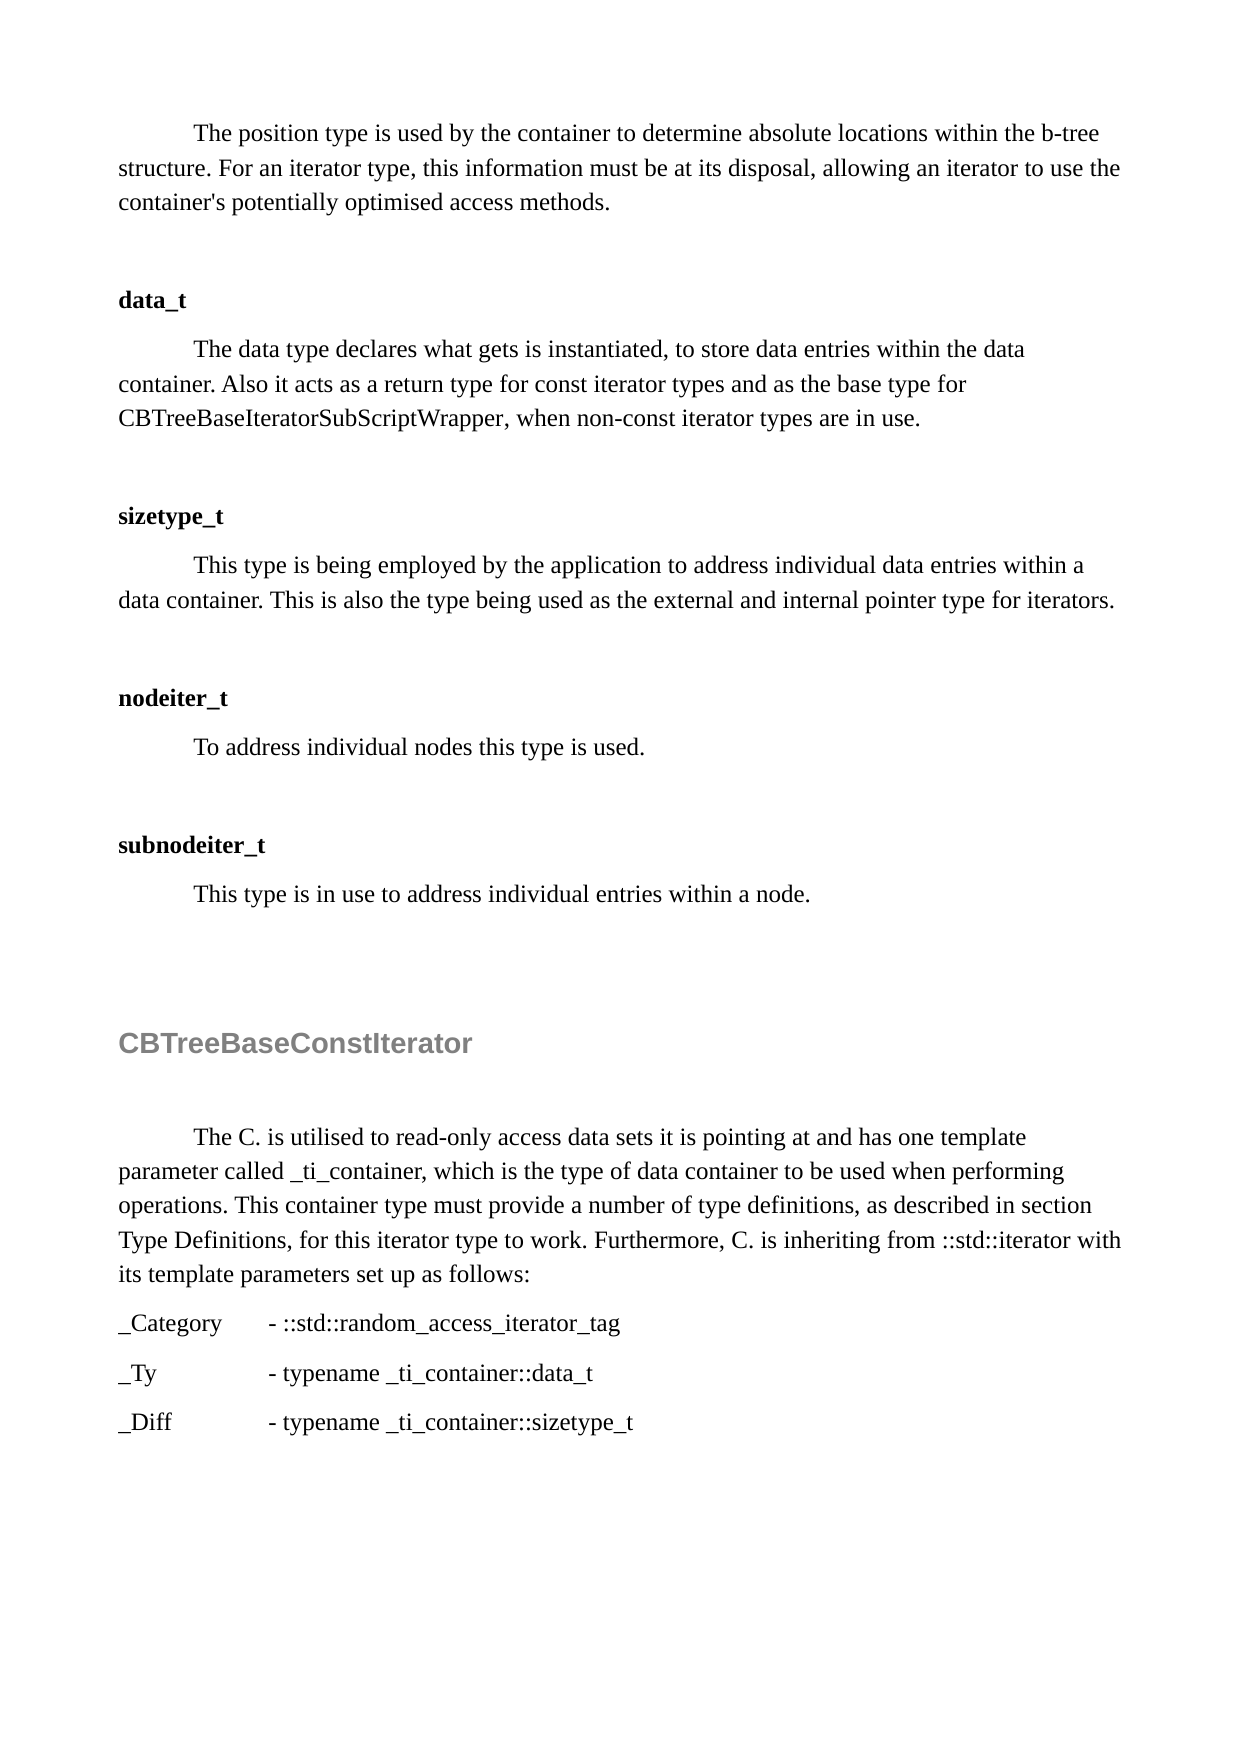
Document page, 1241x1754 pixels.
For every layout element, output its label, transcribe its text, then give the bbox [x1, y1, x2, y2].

text To address individual nodes this type is used. [118, 732, 1122, 761]
text _Category - ::std::random_access_iterator_tag [118, 1308, 1122, 1337]
text The data type declares what gets is instantiated, to store data entries within the data container. Also it acts as a return type for const iterator types and as the base type for CBTreeBaseIteratorSubScriptWrapper, when non-const iterator types are in use. [118, 334, 1122, 432]
subtitle CBTreeBaseConstIterator [118, 1026, 1122, 1060]
text The C. is utilised to read-only access data sets it is pointing at and has one template parameter called _ti_container, which is the type of data container to be used when performing operations. This container type must provide a number of type definitions, as described in section Type Definitions, for this iterator type to work. Furthermore, C. is inheriting from ::std::iterator with its template parameters set up as follows: [118, 1122, 1122, 1288]
text _Diff - typename _ti_container::sizetype_t [118, 1407, 1122, 1435]
text nodeiter_t [118, 683, 1122, 712]
text The position type is used by the container to determine absolute locations within the b-tree structure. For an iterator type, this information must be at its disposal, allowing an iterator to use the container's potentially optimised access methods. [118, 118, 1122, 216]
text subnodeiter_t [118, 830, 1122, 859]
text This type is in use to address individual entries within a node. [118, 879, 1122, 908]
text sizetype_t [118, 501, 1122, 530]
text This type is being employed by the application to address individual data entries within a data container. This is also the type being used as the external and internal pointer type for iterators. [118, 550, 1122, 614]
text data_t [118, 285, 1122, 314]
text _Ty - typename _ti_container::data_t [118, 1358, 1122, 1386]
